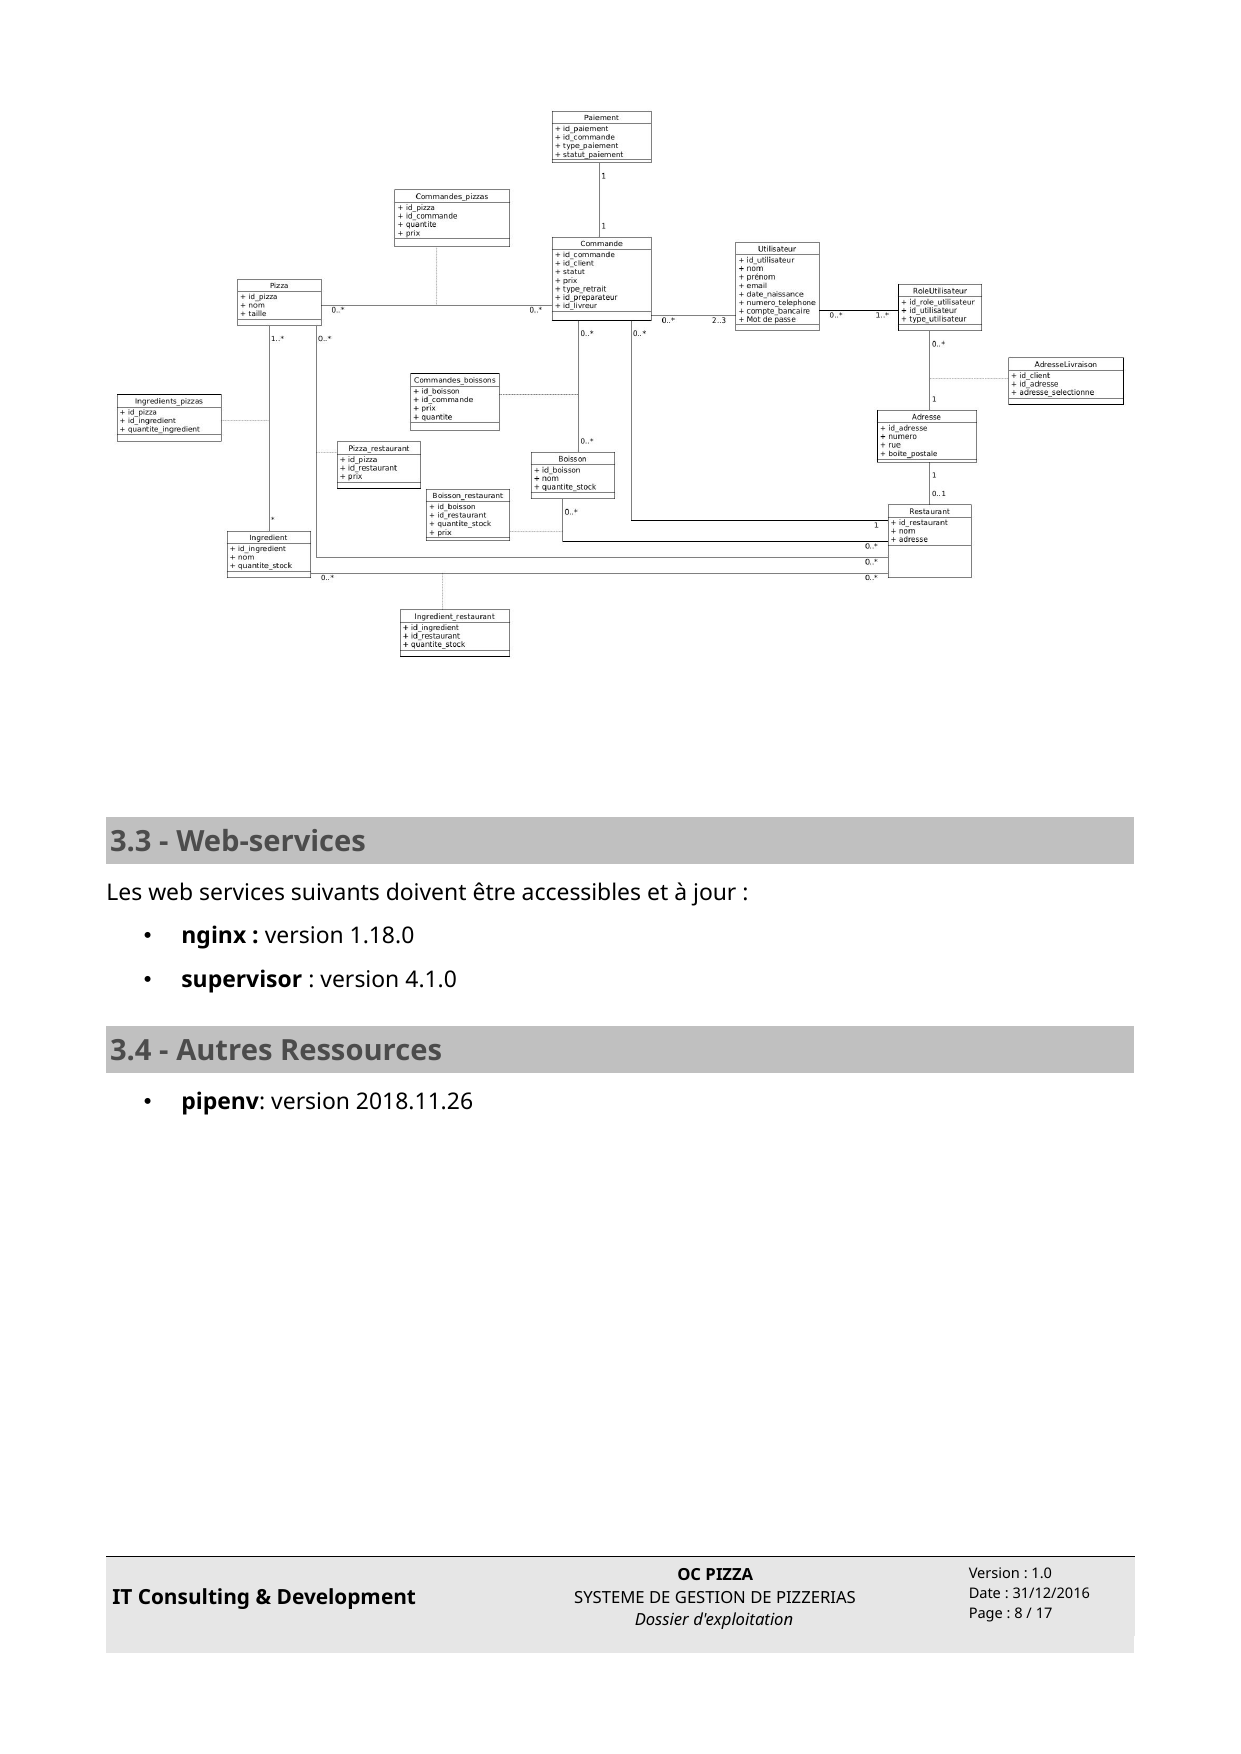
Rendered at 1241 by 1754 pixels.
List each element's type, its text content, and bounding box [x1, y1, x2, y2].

subtitle Web-services [107, 818, 1133, 863]
picture [106, 100, 1134, 667]
list nginx : version 1.18.0 [144, 919, 1134, 951]
text Les web services suivants doivent être accessibles et à jour : [106, 876, 1134, 907]
list pipenv: version 2018.11.26 [144, 1085, 1134, 1116]
list supervisor : version 4.1.0 [144, 963, 1134, 994]
subtitle Autres Ressources [107, 1027, 1133, 1072]
